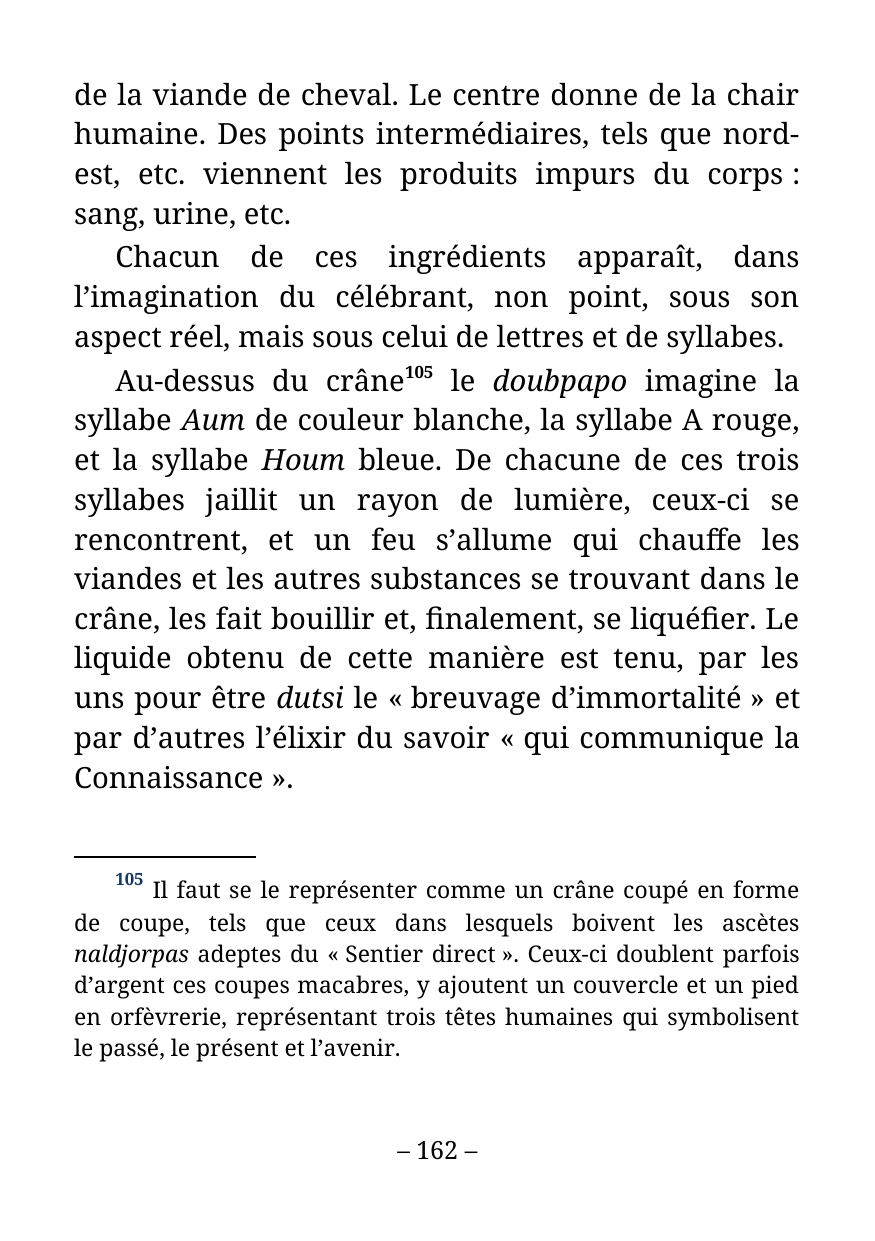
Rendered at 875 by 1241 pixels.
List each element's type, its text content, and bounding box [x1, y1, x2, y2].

text Il faut se le représenter comme un crâne coupé en forme de coupe, tels que ceux dans lesquels boivent les ascètes naldjorpas adeptes du « Sentier direct ». Ceux-ci doublent parfois d’argent ces coupes macabres, y ajoutent un couvercle et un pied en orfèvrerie, représentant trois têtes humaines qui symbolisent le passé, le présent et l’avenir. [74, 867, 800, 1063]
text Chacun de ces ingrédients apparaît, dans l’imagination du célébrant, non point, sous son aspect réel, mais sous celui de lettres et de syllabes. [74, 237, 800, 356]
text de la viande de cheval. Le centre donne de la chair humaine. Des points intermédiaires, tels que nord-est, etc. viennent les produits impurs du corps : sang, urine, etc. [74, 74, 800, 233]
text Au-dessus du crâne le doubpapo imagine la syllabe Aum de couleur blanche, la syllabe A rouge, et la syllabe Houm bleue. De chacune de ces trois syllabes jaillit un rayon de lumière, ceux-ci se rencontrent, et un feu s’allume qui chauffe les viandes et les autres substances se trouvant dans le crâne, les fait bouillir et, finalement, se liquéfier. Le liquide obtenu de cette manière est tenu, par les uns pour être dutsi le « breuvage d’immortalité » et par d’autres l’élixir du savoir « qui communique la Connaissance ». [74, 360, 800, 797]
